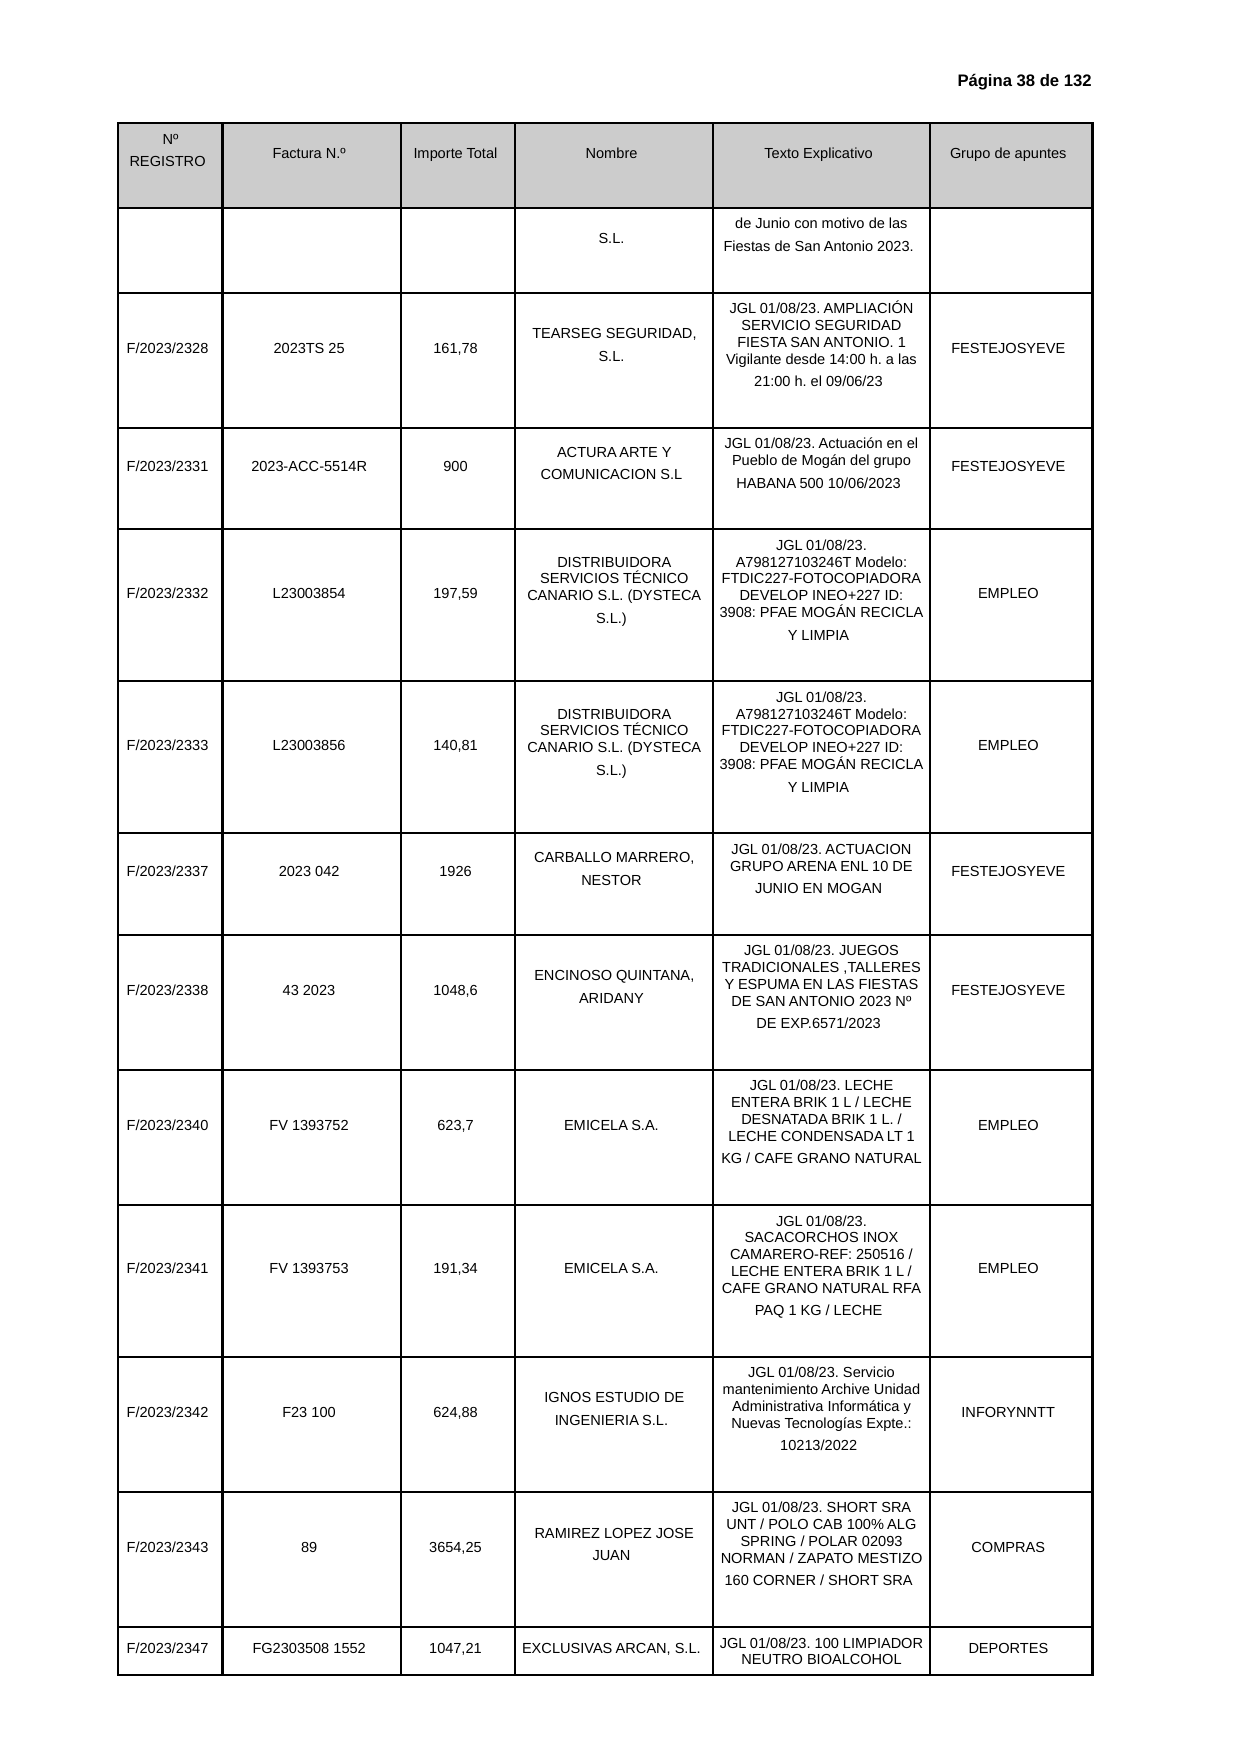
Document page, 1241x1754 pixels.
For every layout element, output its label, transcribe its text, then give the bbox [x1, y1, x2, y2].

table_cell EMICELA S.A. [516, 1071, 712, 1204]
table_header Factura N.º [224, 124, 400, 207]
table_cell EMPLEO [931, 682, 1091, 832]
table_cell JGL 01/08/23. A798127103246T Modelo: FTDIC227-FOTOCOPIADORA DEVELOP INEO+227 ID: 3908: PFAE MOGÁN RECICLA Y LIMPIA [714, 682, 929, 832]
table_cell COMPRAS [931, 1493, 1091, 1626]
table_cell F/2023/2331 [119, 429, 221, 528]
table_cell 2023 042 [224, 834, 400, 934]
table_cell JGL 01/08/23. JUEGOS TRADICIONALES ,TALLERES Y ESPUMA EN LAS FIESTAS DE SAN ANTONIO 2023 Nº DE EXP.6571/2023 [714, 936, 929, 1069]
table_cell ENCINOSO QUINTANA, ARIDANY [516, 936, 712, 1069]
table_header Texto Explicativo [714, 124, 929, 207]
table_cell F/2023/2340 [119, 1071, 221, 1204]
table_cell de Junio con motivo de las Fiestas de San Antonio 2023. [714, 209, 929, 292]
table_cell [402, 209, 514, 292]
table_cell FV 1393752 [224, 1071, 400, 1204]
table_cell FESTEJOSYEVE [931, 936, 1091, 1069]
table_cell EMPLEO [931, 1071, 1091, 1204]
table_cell DISTRIBUIDORA SERVICIOS TÉCNICO CANARIO S.L. (DYSTECA S.L.) [516, 682, 712, 832]
table_cell FV 1393753 [224, 1206, 400, 1356]
table_cell JGL 01/08/23. ACTUACION GRUPO ARENA ENL 10 DE JUNIO EN MOGAN [714, 834, 929, 934]
table_cell F/2023/2347 [119, 1628, 221, 1674]
table_cell F/2023/2342 [119, 1358, 221, 1491]
table_cell [224, 209, 400, 292]
table_cell JGL 01/08/23. Servicio mantenimiento Archive Unidad Administrativa Informática y Nuevas Tecnologías Expte.: 10213/2022 [714, 1358, 929, 1491]
table_cell INFORYNNTT [931, 1358, 1091, 1491]
table_cell FG2303508 1552 [224, 1628, 400, 1674]
table_cell 197,59 [402, 530, 514, 680]
table_cell 624,88 [402, 1358, 514, 1491]
table_cell 2023-ACC-5514R [224, 429, 400, 528]
table_cell EMICELA S.A. [516, 1206, 712, 1356]
table_cell 161,78 [402, 294, 514, 427]
table_cell F/2023/2343 [119, 1493, 221, 1626]
table_cell DEPORTES [931, 1628, 1091, 1674]
table_cell F/2023/2337 [119, 834, 221, 934]
table_cell FESTEJOSYEVE [931, 294, 1091, 427]
table_cell 89 [224, 1493, 400, 1626]
table_cell 2023TS 25 [224, 294, 400, 427]
table_cell IGNOS ESTUDIO DE INGENIERIA S.L. [516, 1358, 712, 1491]
table_cell [119, 209, 221, 292]
table_cell F/2023/2333 [119, 682, 221, 832]
table_cell 140,81 [402, 682, 514, 832]
table_cell 1926 [402, 834, 514, 934]
table_cell F/2023/2328 [119, 294, 221, 427]
table_header Nº REGISTRO [119, 124, 221, 207]
table_cell JGL 01/08/23. SHORT SRA UNT / POLO CAB 100% ALG SPRING / POLAR 02093 NORMAN / ZAPATO MESTIZO 160 CORNER / SHORT SRA [714, 1493, 929, 1626]
table_header Importe Total [402, 124, 514, 207]
table_cell 1048,6 [402, 936, 514, 1069]
table_cell JGL 01/08/23. SACACORCHOS INOX CAMARERO-REF: 250516 / LECHE ENTERA BRIK 1 L / CAFE GRANO NATURAL RFA PAQ 1 KG / LECHE [714, 1206, 929, 1356]
table_cell JGL 01/08/23. LECHE ENTERA BRIK 1 L / LECHE DESNATADA BRIK 1 L. / LECHE CONDENSADA LT 1 KG / CAFE GRANO NATURAL [714, 1071, 929, 1204]
table_cell FESTEJOSYEVE [931, 429, 1091, 528]
table_cell L23003856 [224, 682, 400, 832]
table_cell 191,34 [402, 1206, 514, 1356]
table_cell 3654,25 [402, 1493, 514, 1626]
table_cell CARBALLO MARRERO, NESTOR [516, 834, 712, 934]
table_cell EMPLEO [931, 530, 1091, 680]
table_cell F/2023/2332 [119, 530, 221, 680]
table_cell [931, 209, 1091, 292]
table_cell EXCLUSIVAS ARCAN, S.L. [516, 1628, 712, 1674]
table_cell FESTEJOSYEVE [931, 834, 1091, 934]
table_cell ACTURA ARTE Y COMUNICACION S.L [516, 429, 712, 528]
table_cell DISTRIBUIDORA SERVICIOS TÉCNICO CANARIO S.L. (DYSTECA S.L.) [516, 530, 712, 680]
table_cell F/2023/2341 [119, 1206, 221, 1356]
table_cell F23 100 [224, 1358, 400, 1491]
table_cell S.L. [516, 209, 712, 292]
table_cell JGL 01/08/23. AMPLIACIÓN SERVICIO SEGURIDAD FIESTA SAN ANTONIO. 1 Vigilante desde 14:00 h. a las 21:00 h. el 09/06/23 [714, 294, 929, 427]
table_cell TEARSEG SEGURIDAD, S.L. [516, 294, 712, 427]
table_cell JGL 01/08/23. A798127103246T Modelo: FTDIC227-FOTOCOPIADORA DEVELOP INEO+227 ID: 3908: PFAE MOGÁN RECICLA Y LIMPIA [714, 530, 929, 680]
table_header Grupo de apuntes [931, 124, 1091, 207]
table_cell L23003854 [224, 530, 400, 680]
table_cell JGL 01/08/23. Actuación en el Pueblo de Mogán del grupo HABANA 500 10/06/2023 [714, 429, 929, 528]
table_cell F/2023/2338 [119, 936, 221, 1069]
table_cell 900 [402, 429, 514, 528]
table_cell RAMIREZ LOPEZ JOSE JUAN [516, 1493, 712, 1626]
table_header Nombre [516, 124, 712, 207]
table_cell JGL 01/08/23. 100 LIMPIADOR NEUTRO BIOALCOHOL [714, 1628, 929, 1674]
table_cell EMPLEO [931, 1206, 1091, 1356]
table_cell 43 2023 [224, 936, 400, 1069]
table_cell 1047,21 [402, 1628, 514, 1674]
table_cell 623,7 [402, 1071, 514, 1204]
